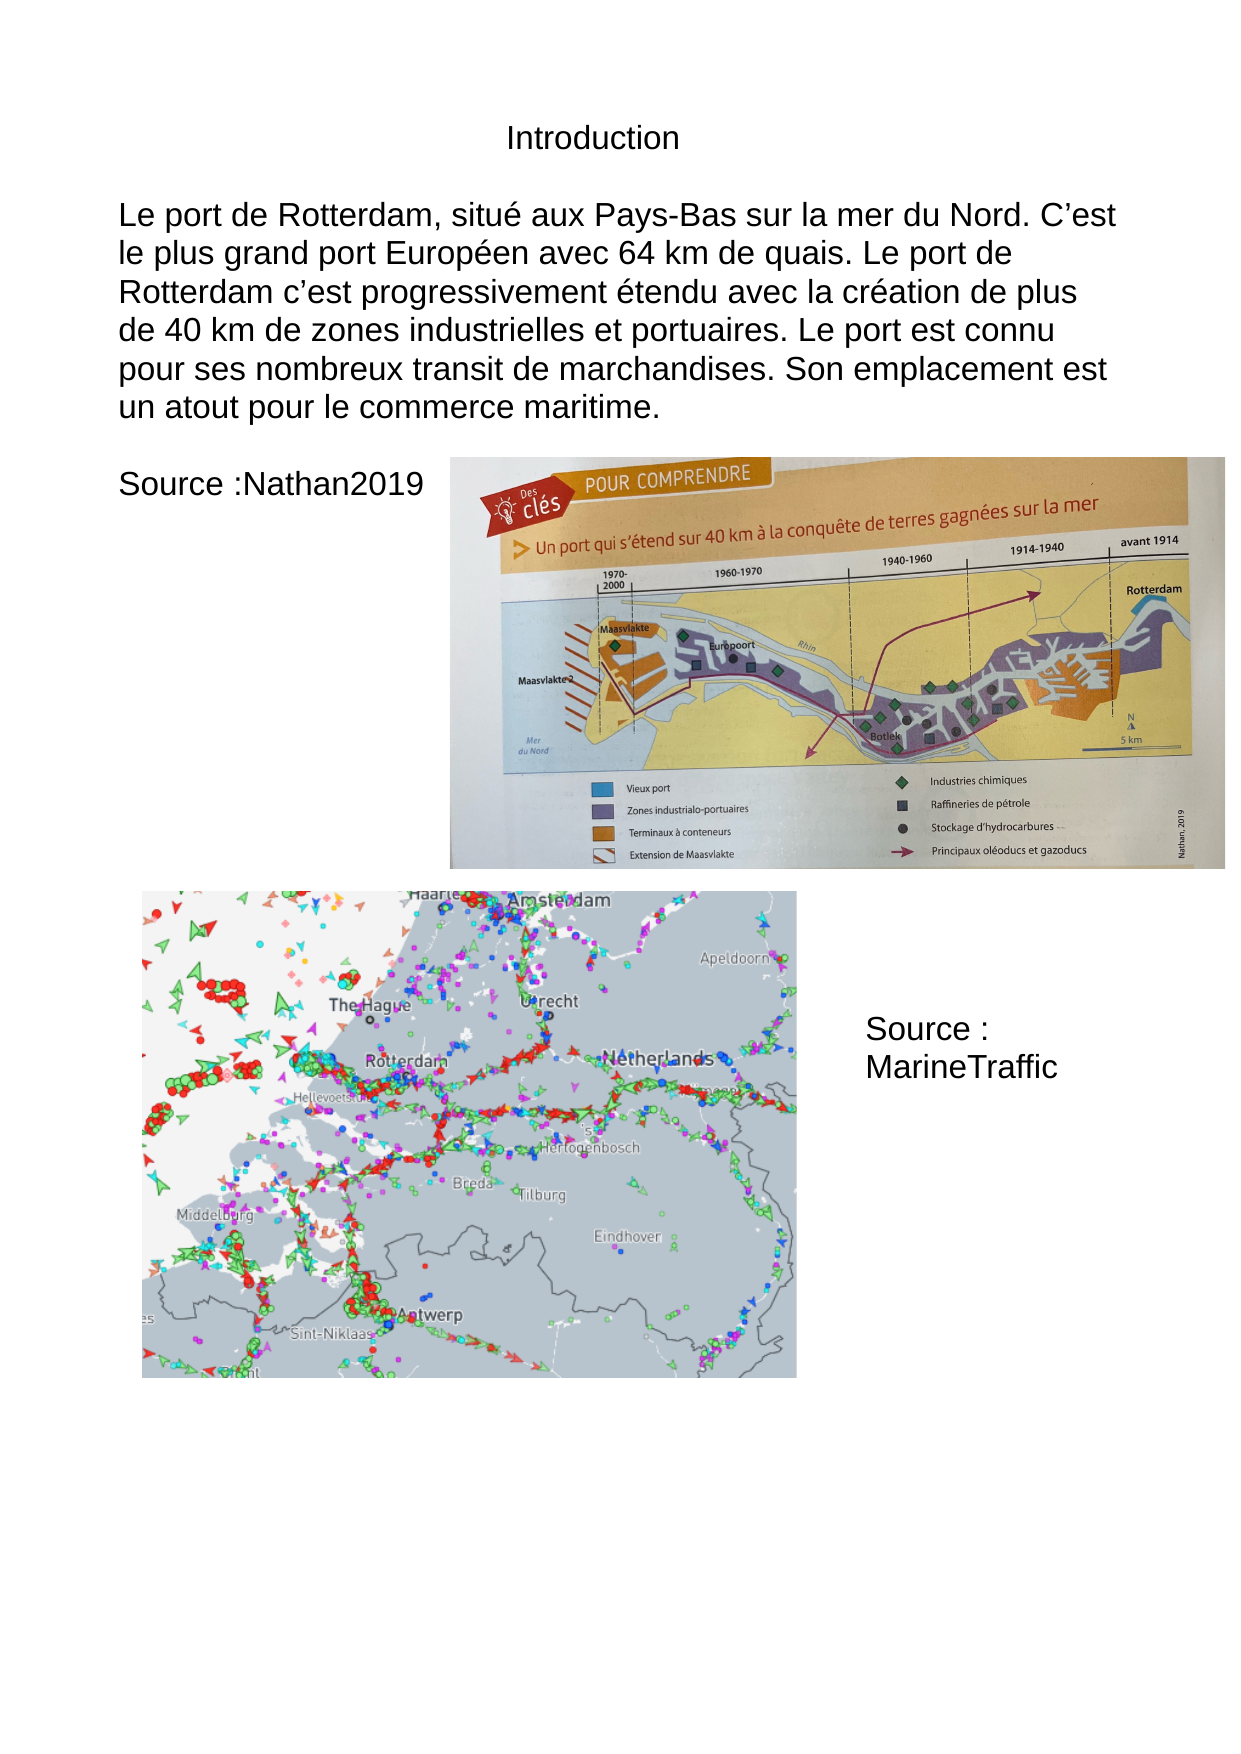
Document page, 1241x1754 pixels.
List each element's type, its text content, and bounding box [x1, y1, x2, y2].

picture [451, 457, 1225, 868]
picture [142, 891, 797, 1378]
text Le port de Rotterdam, situé aux Pays-Bas sur la mer du Nord. C’est le plus grand port Européen avec 64 km de quais. Le port de Rotterdam c’est progressivement étendu avec la création de plus de 40 km de zones industrielles et portuaires. Le port est connu pour ses nombreux transit de marchandises. Son emplacement est un atout pour le commerce maritime. [118, 195, 1122, 426]
text Introduction [118, 118, 1122, 157]
text Source :Nathan2019 [118, 426, 1122, 502]
